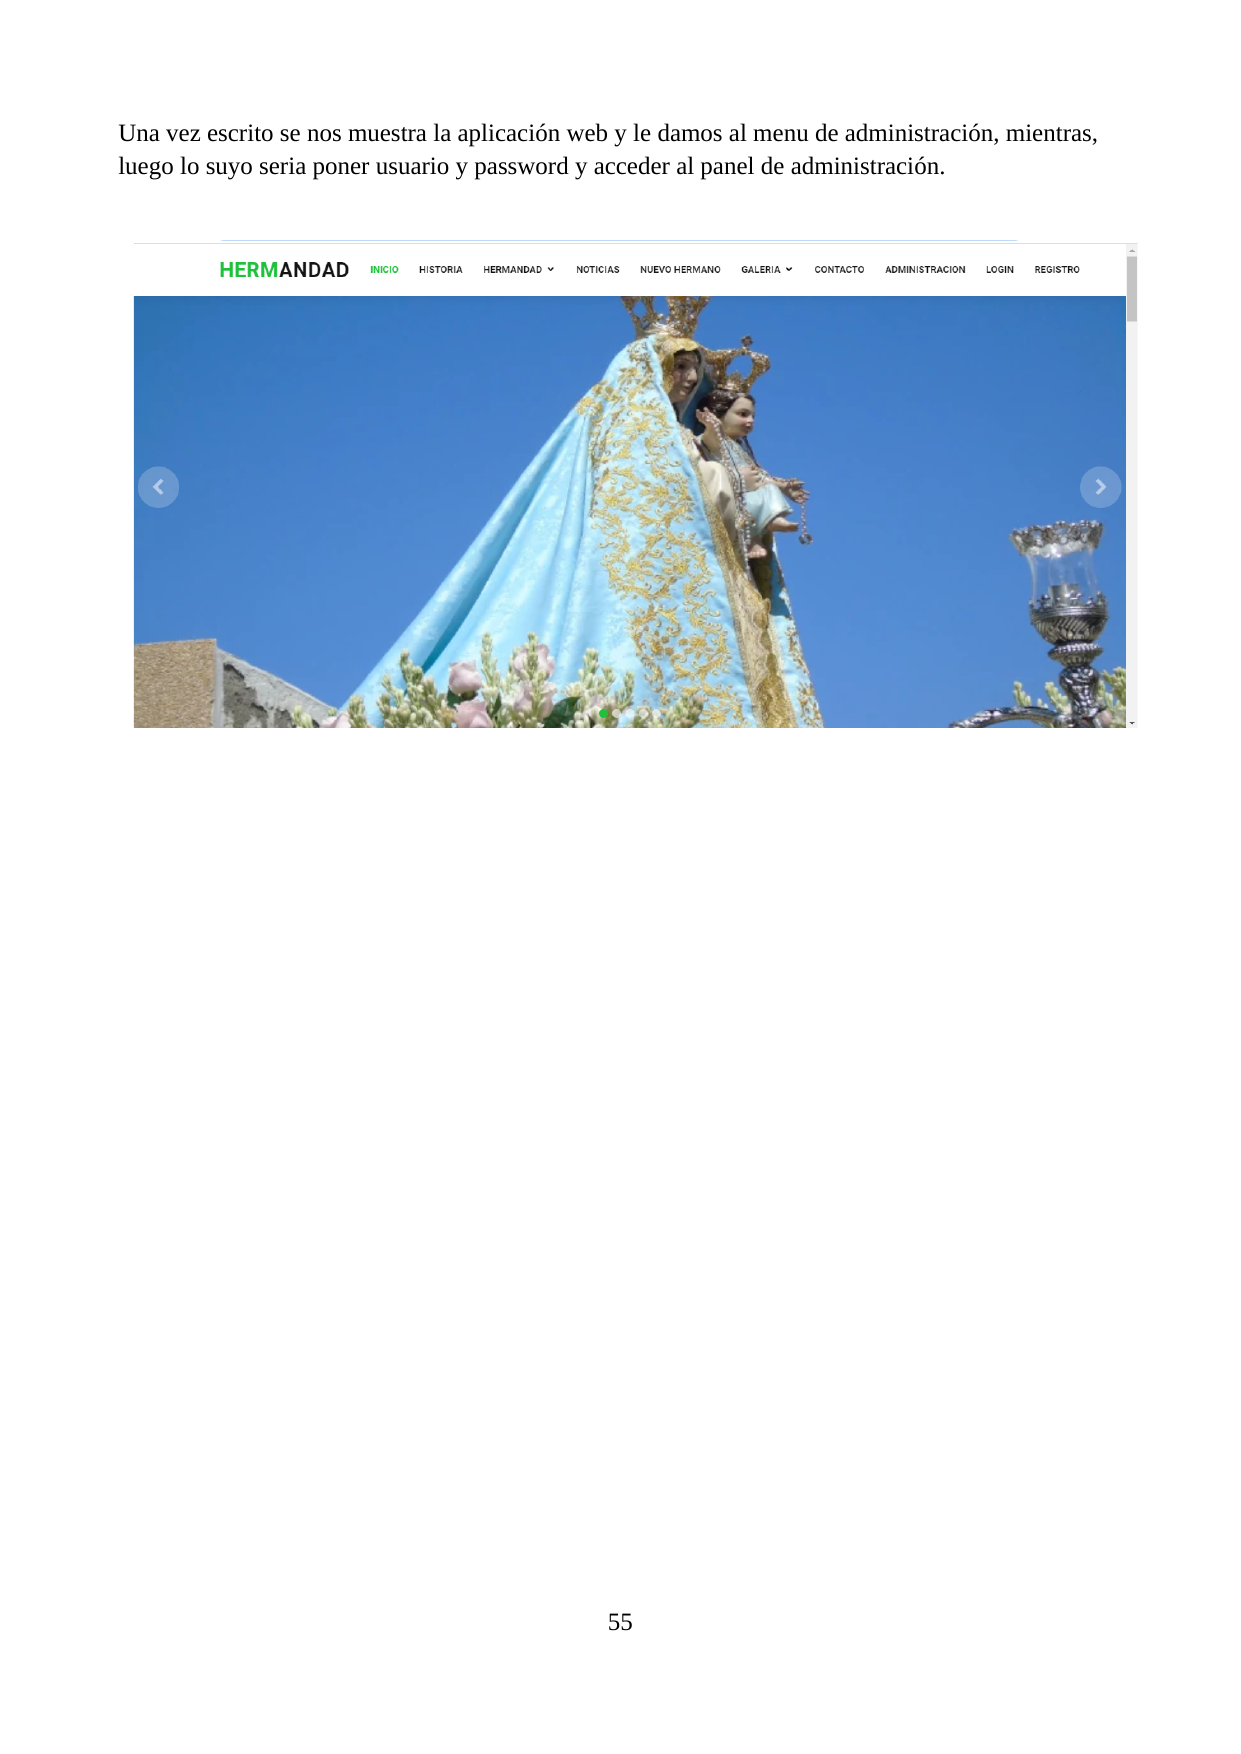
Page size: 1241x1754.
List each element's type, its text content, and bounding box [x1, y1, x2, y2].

text Una vez escrito se nos muestra la aplicación web y le damos al menu de administración, mientras, luego lo suyo seria poner usuario y password y acceder al panel de administración. [118, 118, 1122, 180]
picture [133, 240, 1138, 728]
